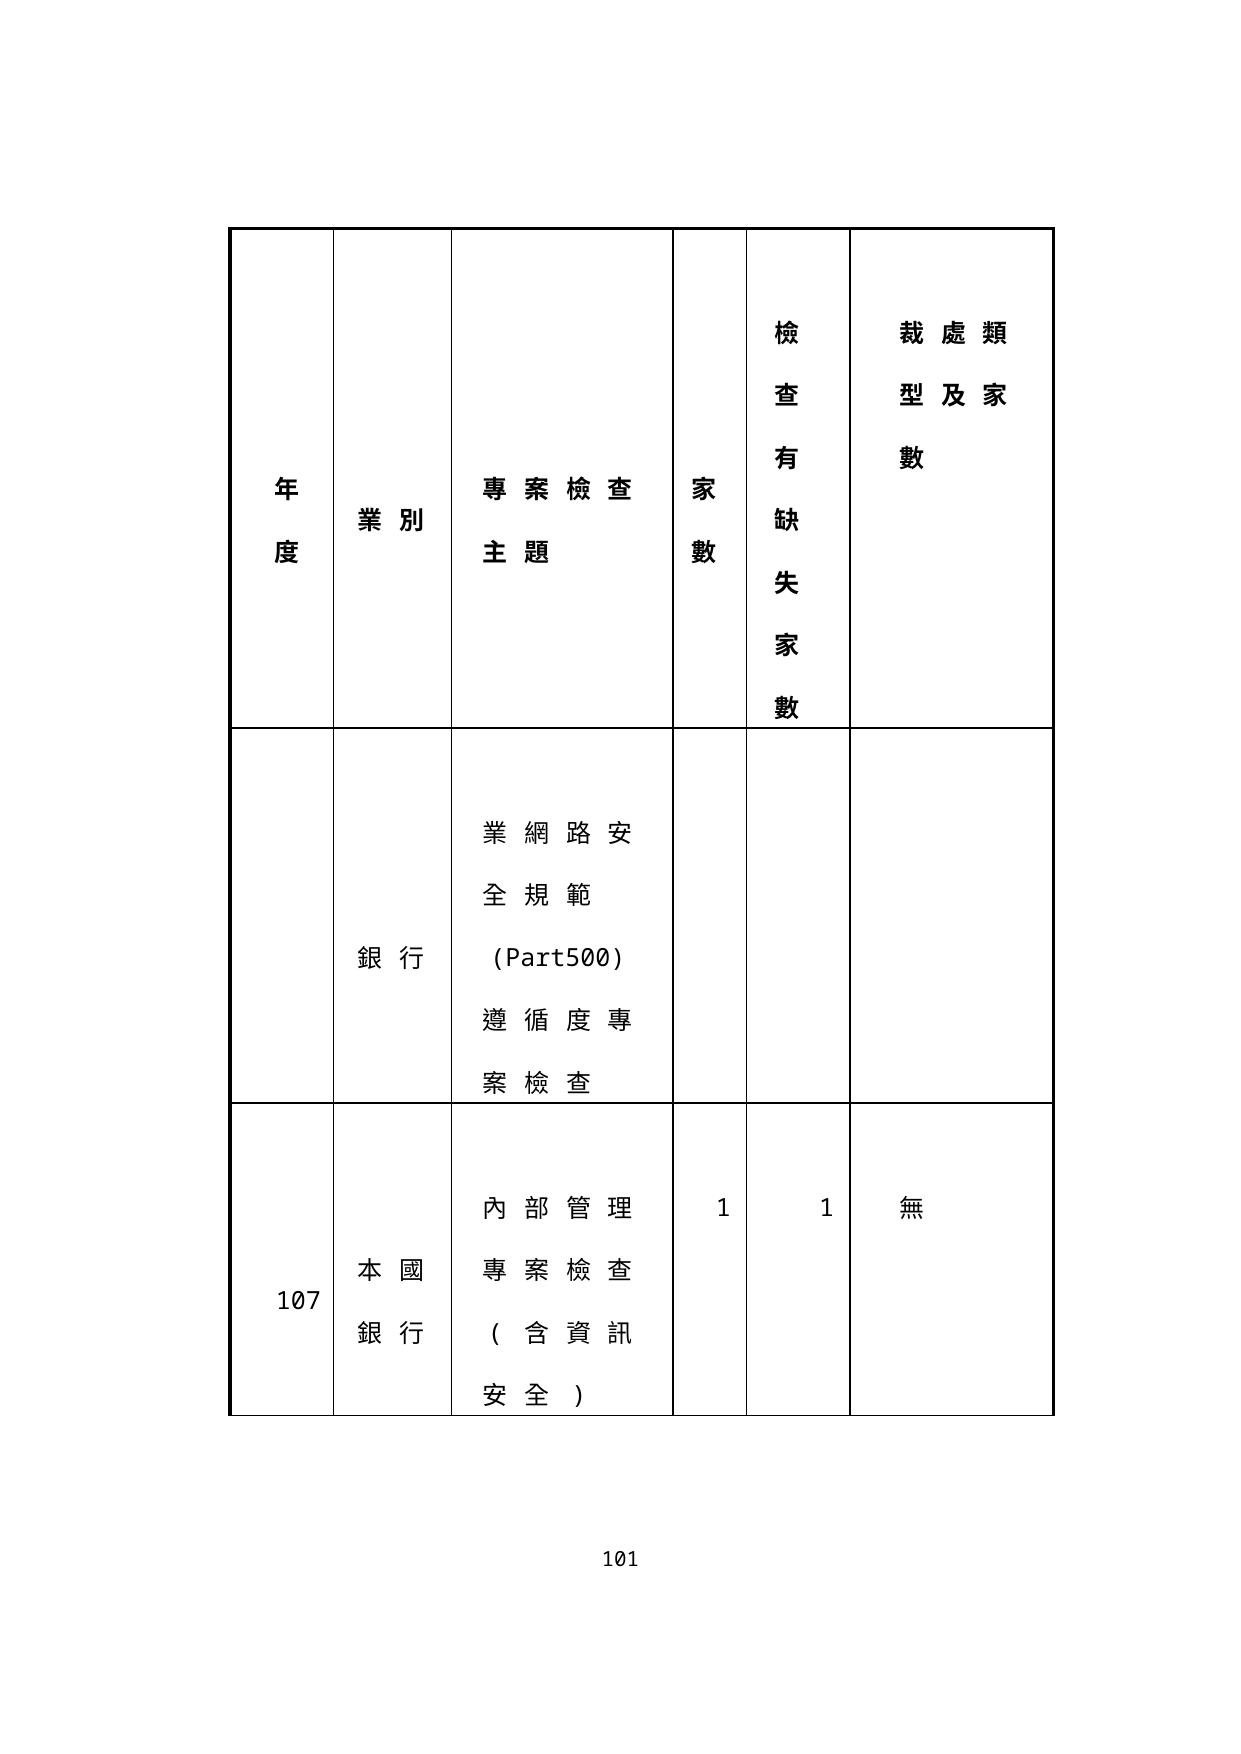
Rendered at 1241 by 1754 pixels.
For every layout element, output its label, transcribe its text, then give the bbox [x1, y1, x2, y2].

table_cell [232, 729, 333, 1102]
table_cell 業網路安全規範(Part500)遵循度專案檢查 [452, 729, 672, 1102]
table_cell 本國銀行 [334, 1104, 451, 1415]
table_header 裁處類型及家數 [851, 230, 1052, 727]
table_header 年度 [232, 230, 333, 727]
table_cell 銀行 [334, 729, 451, 1102]
table_cell 內部管理專案檢查(含資訊安全) [452, 1104, 672, 1415]
table_cell 無 [851, 1104, 1052, 1415]
table_cell 1 [674, 1104, 746, 1415]
table_header 業別 [334, 230, 451, 727]
table_cell 1 [747, 1104, 849, 1415]
table_cell [674, 729, 746, 1102]
table_cell [851, 729, 1052, 1102]
table_cell 107 [232, 1104, 333, 1415]
table_header 檢查有缺失家數 [747, 230, 849, 727]
table_header 家數 [674, 230, 746, 727]
table_header 專案檢查主題 [452, 230, 672, 727]
table_cell [747, 729, 849, 1102]
